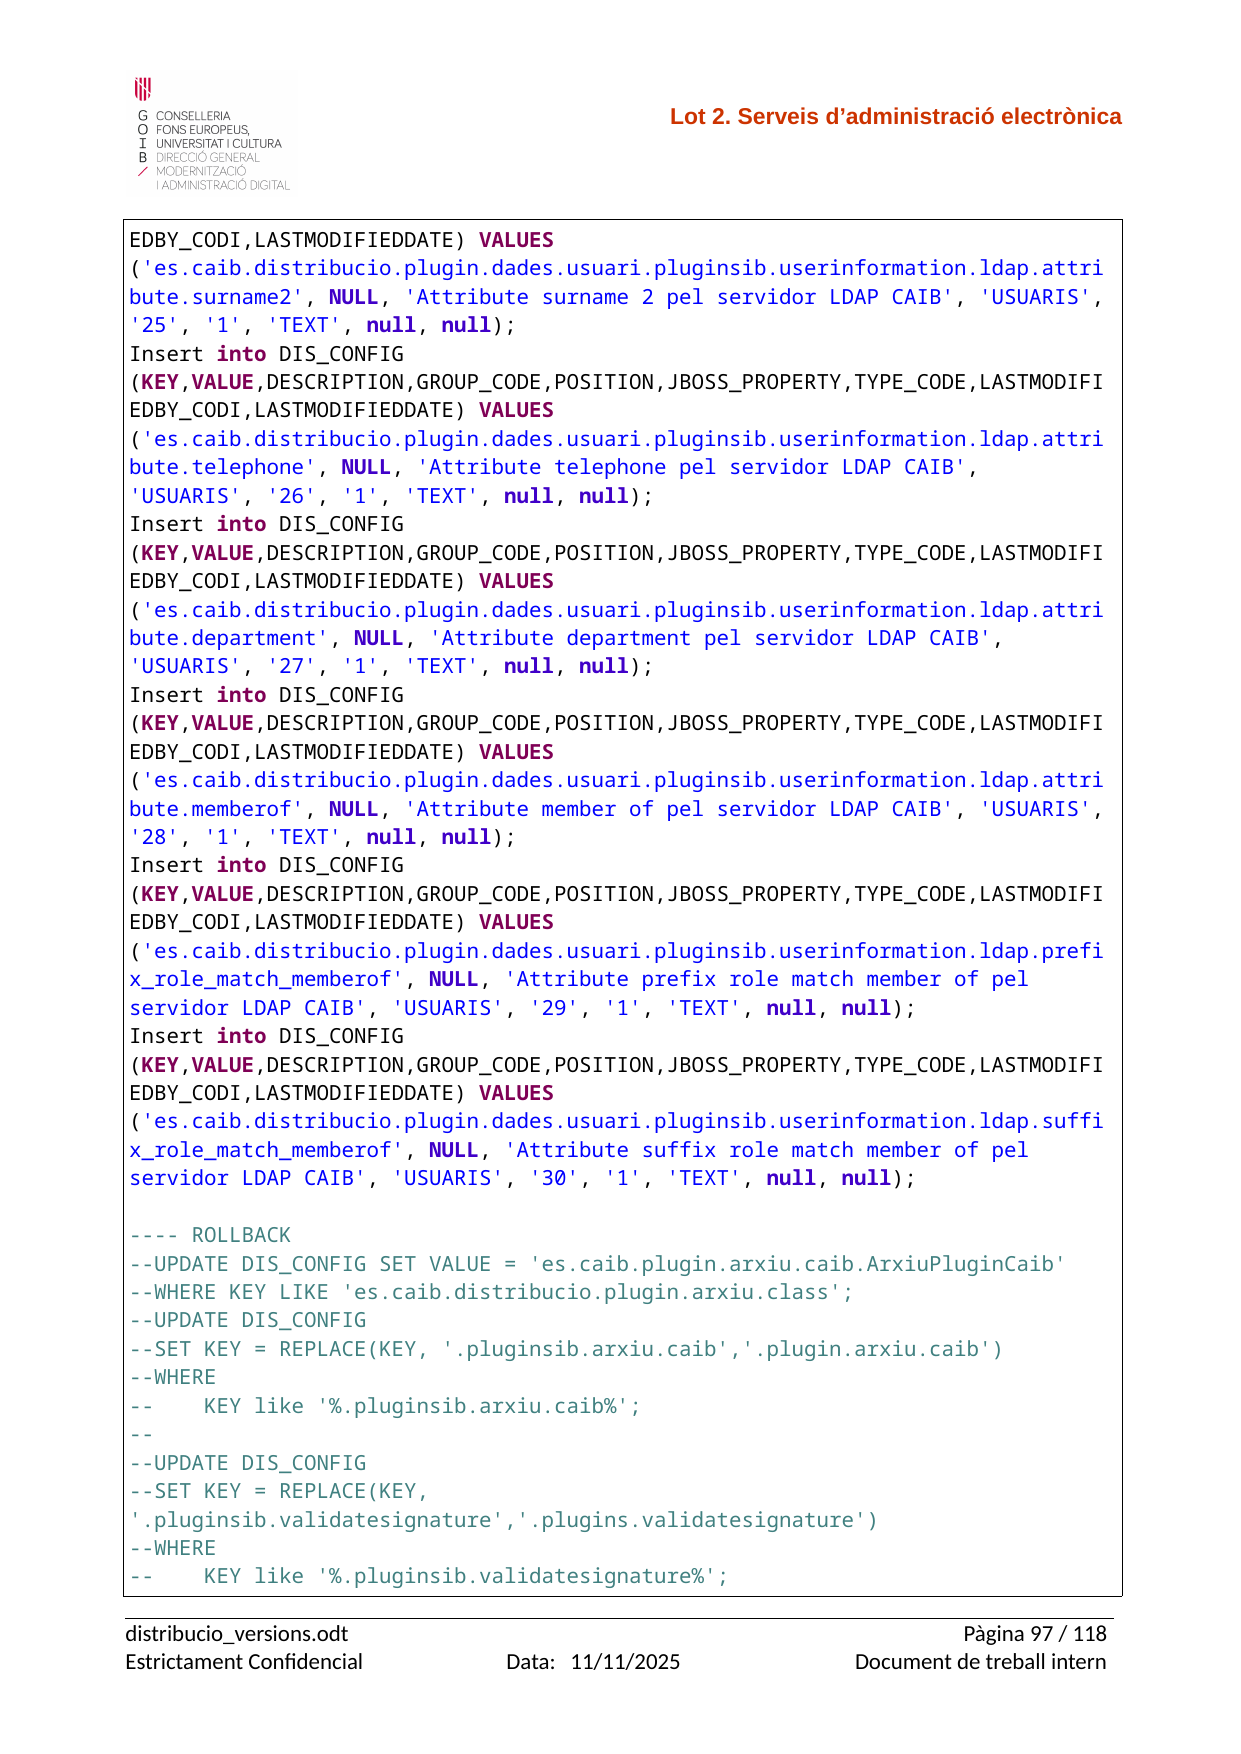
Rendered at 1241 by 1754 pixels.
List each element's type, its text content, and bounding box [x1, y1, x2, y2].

picture [126, 70, 299, 197]
table_header EDBY_CODI,LASTMODIFIEDDATE) VALUES ('es.caib.distribucio.plugin.dades.usuari.pluginsib.userinformation.ldap.attribute.surname2', NULL, 'Attribute surname 2 pel servidor LDAP CAIB', 'USUARIS', '25', '1', 'TEXT', null, null); Insert into DIS_CONFIG (KEY,VALUE,DESCRIPTION,GROUP_CODE,POSITION,JBOSS_PROPERTY,TYPE_CODE,LASTMODIFIEDBY_CODI,LASTMODIFIEDDATE) VALUES ('es.caib.distribucio.plugin.dades.usuari.pluginsib.userinformation.ldap.attribute.telephone', NULL, 'Attribute telephone pel servidor LDAP CAIB', 'USUARIS', '26', '1', 'TEXT', null, null); Insert into DIS_CONFIG (KEY,VALUE,DESCRIPTION,GROUP_CODE,POSITION,JBOSS_PROPERTY,TYPE_CODE,LASTMODIFIEDBY_CODI,LASTMODIFIEDDATE) VALUES ('es.caib.distribucio.plugin.dades.usuari.pluginsib.userinformation.ldap.attribute.department', NULL, 'Attribute department pel servidor LDAP CAIB', 'USUARIS', '27', '1', 'TEXT', null, null); Insert into DIS_CONFIG (KEY,VALUE,DESCRIPTION,GROUP_CODE,POSITION,JBOSS_PROPERTY,TYPE_CODE,LASTMODIFIEDBY_CODI,LASTMODIFIEDDATE) VALUES ('es.caib.distribucio.plugin.dades.usuari.pluginsib.userinformation.ldap.attribute.memberof', NULL, 'Attribute member of pel servidor LDAP CAIB', 'USUARIS', '28', '1', 'TEXT', null, null); Insert into DIS_CONFIG (KEY,VALUE,DESCRIPTION,GROUP_CODE,POSITION,JBOSS_PROPERTY,TYPE_CODE,LASTMODIFIEDBY_CODI,LASTMODIFIEDDATE) VALUES ('es.caib.distribucio.plugin.dades.usuari.pluginsib.userinformation.ldap.prefix_role_match_memberof', NULL, 'Attribute prefix role match member of pel servidor LDAP CAIB', 'USUARIS', '29', '1', 'TEXT', null, null); Insert into DIS_CONFIG (KEY,VALUE,DESCRIPTION,GROUP_CODE,POSITION,JBOSS_PROPERTY,TYPE_CODE,LASTMODIFIEDBY_CODI,LASTMODIFIEDDATE) VALUES ('es.caib.distribucio.plugin.dades.usuari.pluginsib.userinformation.ldap.suffix_role_match_memberof', NULL, 'Attribute suffix role match member of pel servidor LDAP CAIB', 'USUARIS', '30', '1', 'TEXT', null, null); ---- ROLLBACK --UPDATE DIS_CONFIG SET VALUE = 'es.caib.plugin.arxiu.caib.ArxiuPluginCaib' --WHERE KEY LIKE 'es.caib.distribucio.plugin.arxiu.class'; --UPDATE DIS_CONFIG --SET KEY = REPLACE(KEY, '.pluginsib.arxiu.caib','.plugin.arxiu.caib') --WHERE -- KEY like '%.pluginsib.arxiu.caib%'; -- --UPDATE DIS_CONFIG --SET KEY = REPLACE(KEY, '.pluginsib.validatesignature','.plugins.validatesignature') --WHERE -- KEY like '%.pluginsib.validatesignature%'; [124, 220, 1122, 1596]
